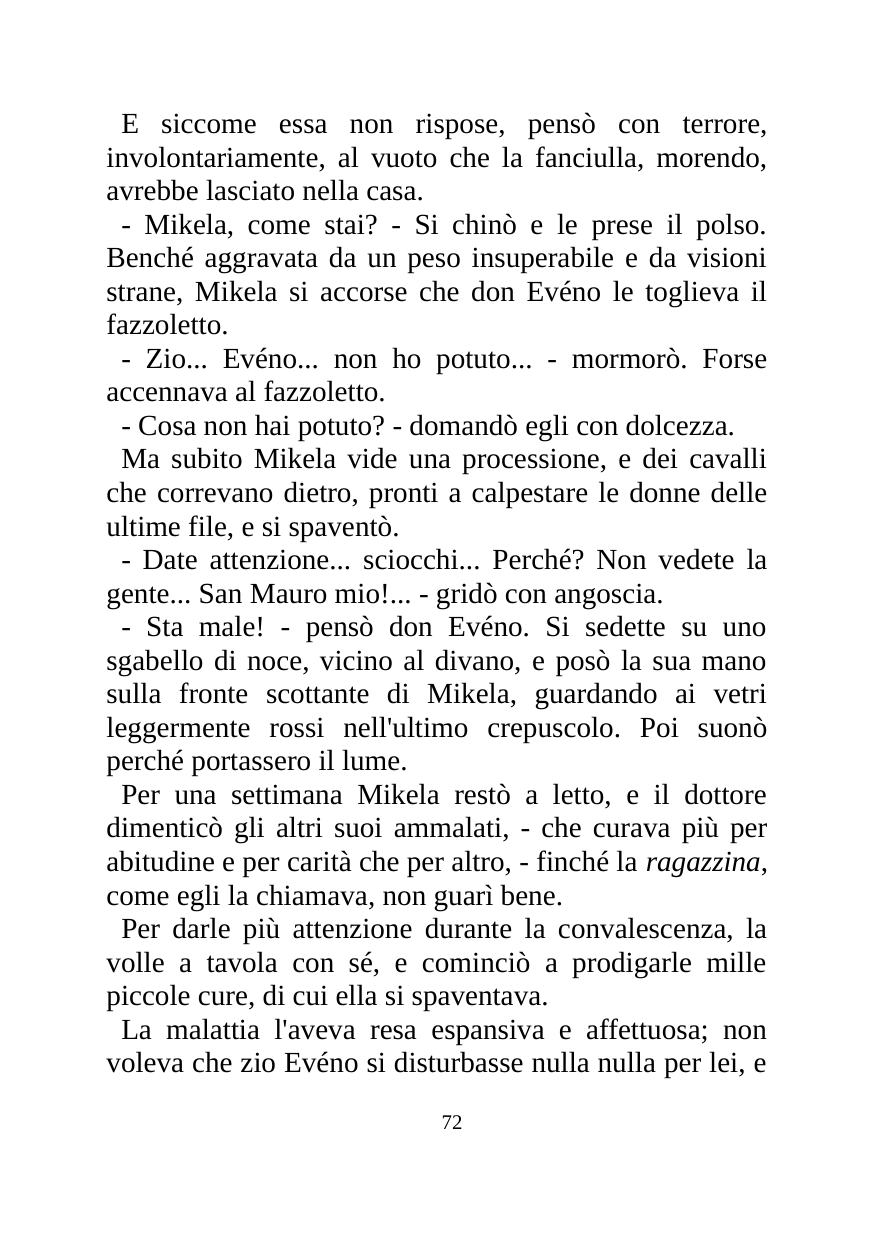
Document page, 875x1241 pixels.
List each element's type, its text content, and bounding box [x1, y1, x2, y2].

text - Sta male! - pensò don Evéno. Si sedette su uno sgabello di noce, vicino al divano, e posò la sua mano sulla fronte scottante di Mikela, guardando ai vetri leggermente rossi nell'ultimo crepuscolo. Poi suonò perché portassero il lume. [106, 609, 768, 777]
text - Mikela, come stai? - Si chinò e le prese il polso. Benché aggravata da un peso insuperabile e da visioni strane, Mikela si accorse che don Evéno le toglieva il fazzoletto. [106, 207, 768, 341]
text Per darle più attenzione durante la convalescenza, la volle a tavola con sé, e cominciò a prodigarle mille piccole cure, di cui ella si spaventava. [106, 911, 768, 1012]
text - Cosa non hai potuto? - domandò egli con dolcezza. [106, 408, 768, 442]
text Per una settimana Mikela restò a letto, e il dottore dimenticò gli altri suoi ammalati, - che curava più per abitudine e per carità che per altro, - finché la ragazzina, come egli la chiamava, non guarì bene. [106, 777, 768, 911]
text - Zio... Evéno... non ho potuto... - mormorò. Forse accennava al fazzoletto. [106, 341, 768, 408]
text - Date attenzione... sciocchi... Perché? Non vedete la gente... San Mauro mio!... - gridò con angoscia. [106, 542, 768, 609]
text Ma subito Mikela vide una processione, e dei cavalli che correvano dietro, pronti a calpestare le donne delle ultime file, e si spaventò. [106, 442, 768, 542]
text La malattia l'aveva resa espansiva e affettuosa; non voleva che zio Evéno si disturbasse nulla nulla per lei, e [106, 1012, 768, 1079]
text E siccome essa non rispose, pensò con terrore, involontariamente, al vuoto che la fanciulla, morendo, avrebbe lasciato nella casa. [106, 106, 768, 207]
